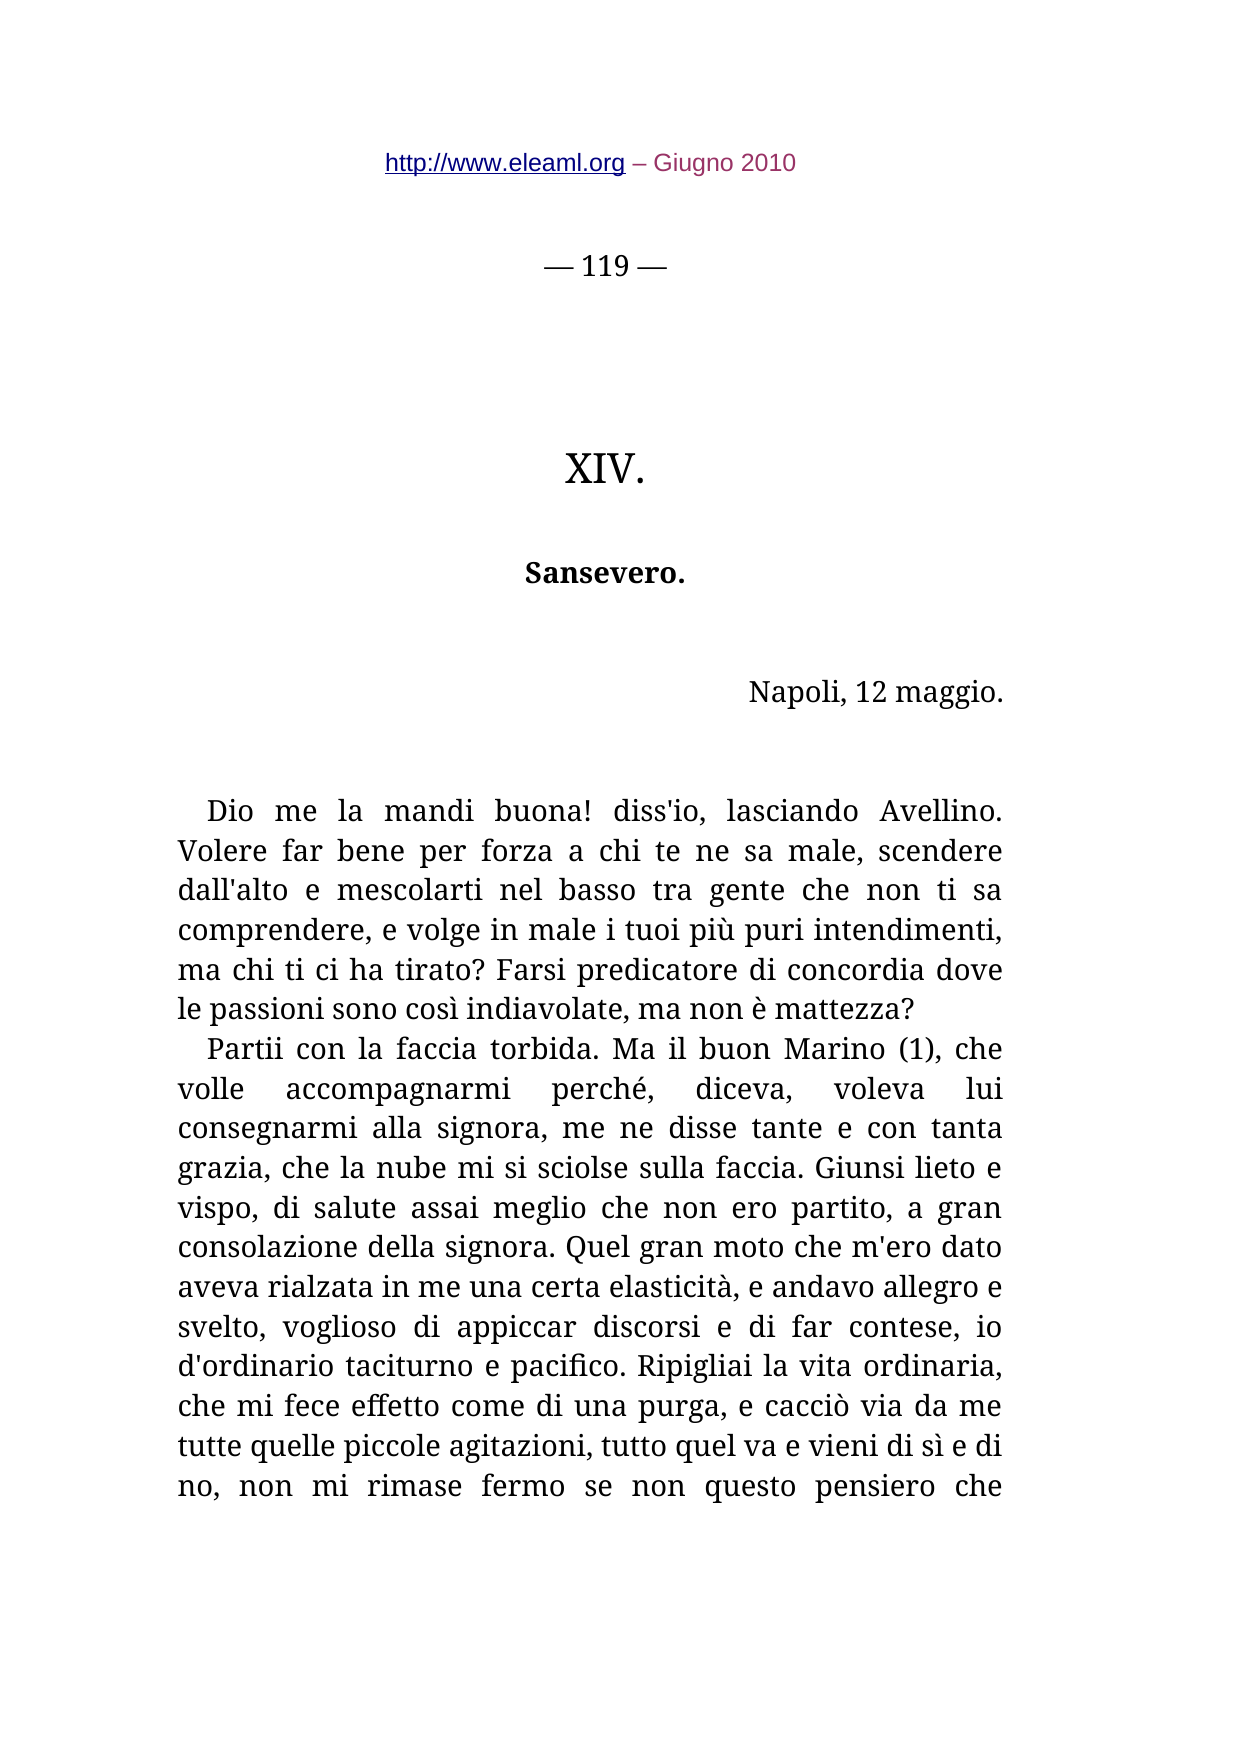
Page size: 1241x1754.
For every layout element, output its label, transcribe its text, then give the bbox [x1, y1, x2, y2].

text Napoli, 12 maggio. [177, 671, 1004, 711]
text Dio me la mandi buona! diss'io, lasciando Avellino. Volere far bene per forza a chi te ne sa male, scendere dall'alto e mescolarti nel basso tra gente che non ti sa comprendere, e volge in male i tuoi più puri intendimenti, ma chi ti ci ha tirato? Farsi predicatore di concordia dove le passioni sono così indiavolate, ma non è mattezza? [177, 790, 1004, 1028]
text — 119 — [177, 246, 1004, 285]
text Partii con la faccia torbida. Ma il buon Marino (1), che volle accompagnarmi perché, diceva, voleva lui consegnarmi alla signora, me ne disse tante e con tanta grazia, che la nube mi si sciolse sulla faccia. Giunsi lieto e vispo, di salute assai meglio che non ero partito, a gran consolazione della signora. Quel gran moto che m'ero dato aveva rialzata in me una certa elasticità, e andavo allegro e svelto, voglioso di appiccar discorsi e di far contese, io d'ordinario taciturno e pacifico. Ripigliai la vita ordinaria, che mi fece effetto come di una purga, e cacciò via da me tutte quelle piccole agitazioni, tutto quel va e vieni di sì e di no, non mi rimase fermo se non questo pensiero che [177, 1028, 1004, 1504]
text Sansevero. [177, 552, 1004, 592]
text XIV. [177, 438, 1004, 495]
